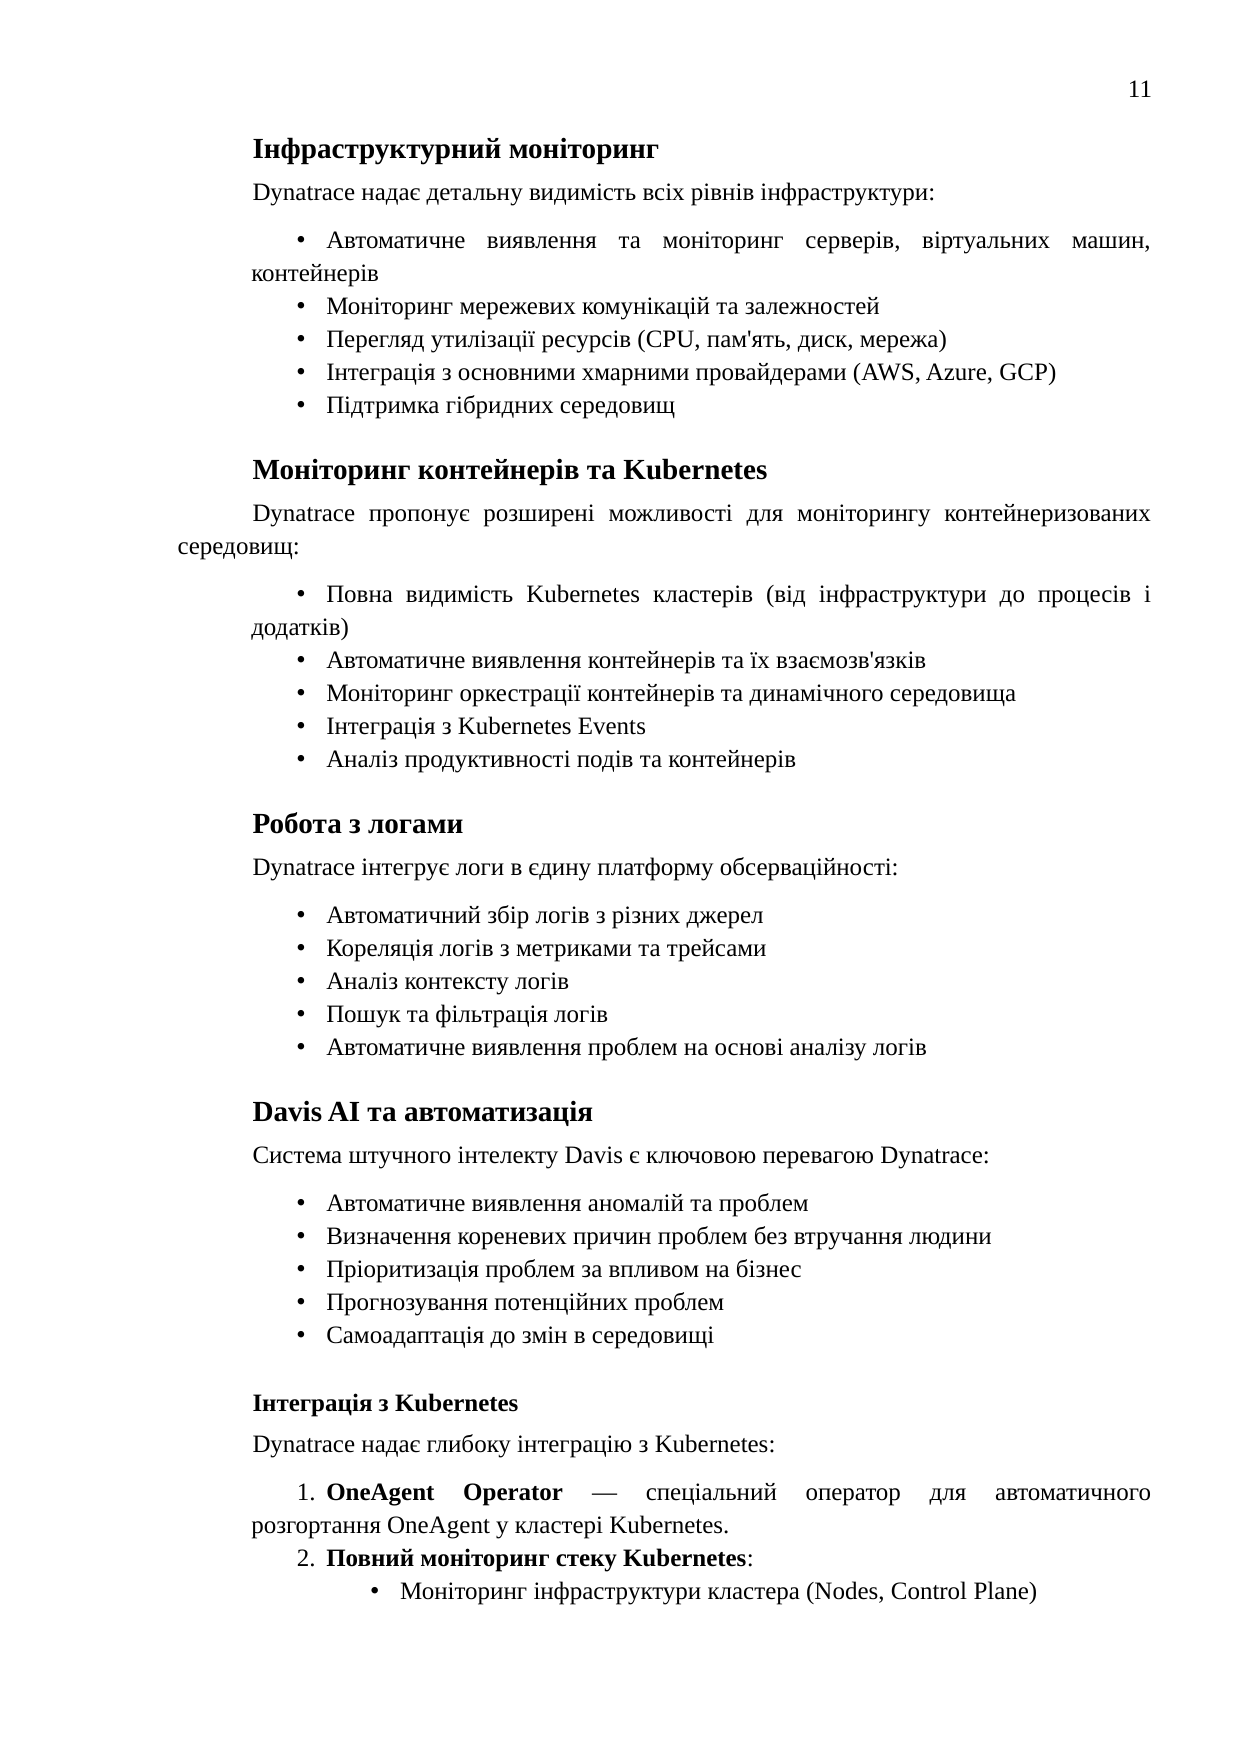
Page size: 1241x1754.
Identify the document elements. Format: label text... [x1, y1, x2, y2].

subtitle Інтеграція з Kubernetes [177, 1388, 1152, 1417]
text Система штучного інтелекту Davis є ключовою перевагою Dynatrace: [177, 1140, 1152, 1169]
list Автоматичний збір логів з різних джерел [222, 900, 1152, 928]
list Перегляд утилізації ресурсів (CPU, пам'ять, диск, мережа) [222, 324, 1152, 353]
list Інтеграція з Kubernetes Events [222, 711, 1152, 740]
list Автоматичне виявлення контейнерів та їх взаємозв'язків [222, 645, 1152, 674]
subtitle Davis AI та автоматизація [177, 1094, 1152, 1128]
text Dynatrace надає детальну видимість всіх рівнів інфраструктури: [177, 177, 1152, 206]
subtitle Робота з логами [177, 806, 1152, 840]
text Dynatrace пропонує розширені можливості для моніторингу контейнеризованих середовищ: [177, 498, 1152, 560]
subtitle Моніторинг контейнерів та Kubernetes [177, 452, 1152, 486]
list Повний моніторинг стеку Kubernetes: [222, 1543, 1152, 1572]
text Dynatrace надає глибоку інтеграцію з Kubernetes: [177, 1429, 1152, 1458]
list Визначення кореневих причин проблем без втручання людини [222, 1221, 1152, 1249]
list Автоматичне виявлення та моніторинг серверів, віртуальних машин, контейнерів [222, 225, 1152, 287]
subtitle Інфраструктурний моніторинг [177, 131, 1152, 165]
list Інтеграція з основними хмарними провайдерами (AWS, Azure, GCP) [222, 357, 1152, 386]
list Прогнозування потенційних проблем [222, 1287, 1152, 1316]
list Аналіз продуктивності подів та контейнерів [222, 744, 1152, 773]
list Кореляція логів з метриками та трейсами [222, 933, 1152, 962]
list Автоматичне виявлення проблем на основі аналізу логів [222, 1032, 1152, 1061]
list Повна видимість Kubernetes кластерів (від інфраструктури до процесів і додатків) [222, 579, 1152, 641]
list OneAgent Operator — спеціальний оператор для автоматичного розгортання OneAgent у кластері Kubernetes. [222, 1477, 1152, 1539]
list Самоадаптація до змін в середовищі [222, 1320, 1152, 1348]
list Пошук та фільтрація логів [222, 999, 1152, 1028]
list Підтримка гібридних середовищ [222, 390, 1152, 419]
list Моніторинг мережевих комунікацій та залежностей [222, 291, 1152, 320]
list Пріоритизація проблем за впливом на бізнес [222, 1254, 1152, 1282]
list Моніторинг оркестрації контейнерів та динамічного середовища [222, 678, 1152, 707]
list Аналіз контексту логів [222, 966, 1152, 994]
list Автоматичне виявлення аномалій та проблем [222, 1188, 1152, 1216]
list Моніторинг інфраструктури кластера (Nodes, Control Plane) [295, 1576, 1152, 1605]
text Dynatrace інтегрує логи в єдину платформу обсерваційності: [177, 852, 1152, 881]
